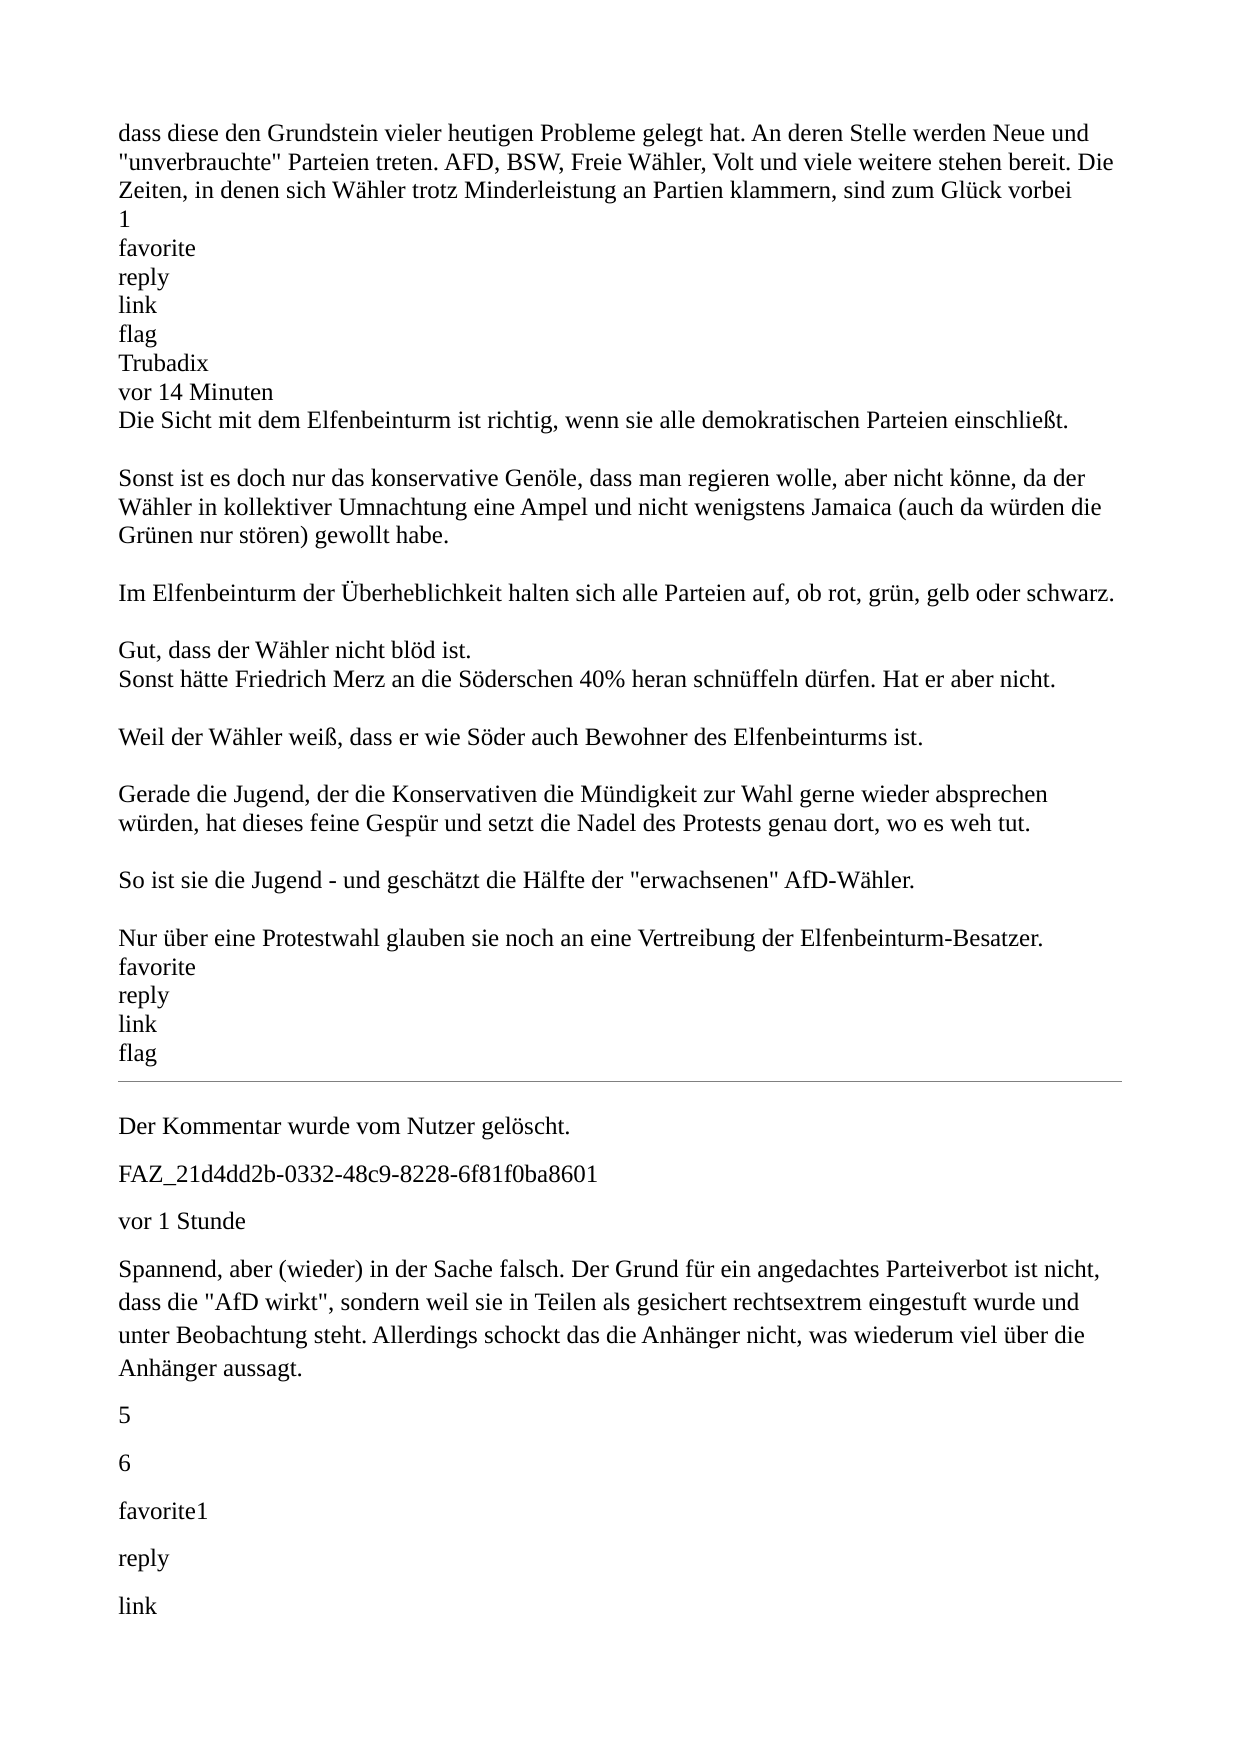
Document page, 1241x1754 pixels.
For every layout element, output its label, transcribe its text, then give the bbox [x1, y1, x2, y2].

text 6 [118, 1448, 1122, 1477]
text Die Sicht mit dem Elfenbeinturm ist richtig, wenn sie alle demokratischen Parteien einschließt. Sonst ist es doch nur das konservative Genöle, dass man regieren wolle, aber nicht könne, da der Wähler in kollektiver Umnachtung eine Ampel und nicht wenigstens Jamaica (auch da würden die Grünen nur stören) gewollt habe. Im Elfenbeinturm der Überheblichkeit halten sich alle Parteien auf, ob rot, grün, gelb oder schwarz. Gut, dass der Wähler nicht blöd ist. Sonst hätte Friedrich Merz an die Söderschen 40% heran schnüffeln dürfen. Hat er aber nicht. Weil der Wähler weiß, dass er wie Söder auch Bewohner des Elfenbeinturms ist. Gerade die Jugend, der die Konservativen die Mündigkeit zur Wahl gerne wieder absprechen würden, hat dieses feine Gespür und setzt die Nadel des Protests genau dort, wo es weh tut. So ist sie die Jugend - und geschätzt die Hälfte der "erwachsenen" AfD-Wähler. Nur über eine Protestwahl glauben sie noch an eine Vertreibung der Elfenbeinturm-Besatzer. [118, 406, 1122, 952]
text Spannend, aber (wieder) in der Sache falsch. Der Grund für ein angedachtes Parteiverbot ist nicht, dass die "AfD wirkt", sondern weil sie in Teilen als gesichert rechtsextrem eingestuft wurde und unter Beobachtung steht. Allerdings schockt das die Anhänger nicht, was wiederum viel über die Anhänger aussagt. [118, 1254, 1122, 1382]
text link [118, 291, 1122, 319]
text Der Kommentar wurde vom Nutzer gelöscht. [118, 1111, 1122, 1140]
text dass diese den Grundstein vieler heutigen Probleme gelegt hat. An deren Stelle werden Neue und "unverbrauchte" Parteien treten. AFD, BSW, Freie Wähler, Volt und viele weitere stehen bereit. Die Zeiten, in denen sich Wähler trotz Minderleistung an Partien klammern, sind zum Glück vorbei [118, 118, 1122, 204]
text reply [118, 1543, 1122, 1572]
text vor 14 Minuten [118, 377, 1122, 406]
text flag [118, 319, 1122, 348]
text reply [118, 262, 1122, 291]
text flag [118, 1038, 1122, 1067]
text reply [118, 981, 1122, 1009]
text favorite [118, 233, 1122, 262]
text link [118, 1591, 1122, 1620]
text vor 1 Stunde [118, 1206, 1122, 1235]
text 1 [118, 204, 1122, 233]
text favorite1 [118, 1496, 1122, 1524]
text Trubadix [118, 348, 1122, 377]
text 5 [118, 1401, 1122, 1429]
text link [118, 1009, 1122, 1038]
text FAZ_21d4dd2b-0332-48c9-8228-6f81f0ba8601 [118, 1159, 1122, 1187]
text favorite [118, 952, 1122, 981]
